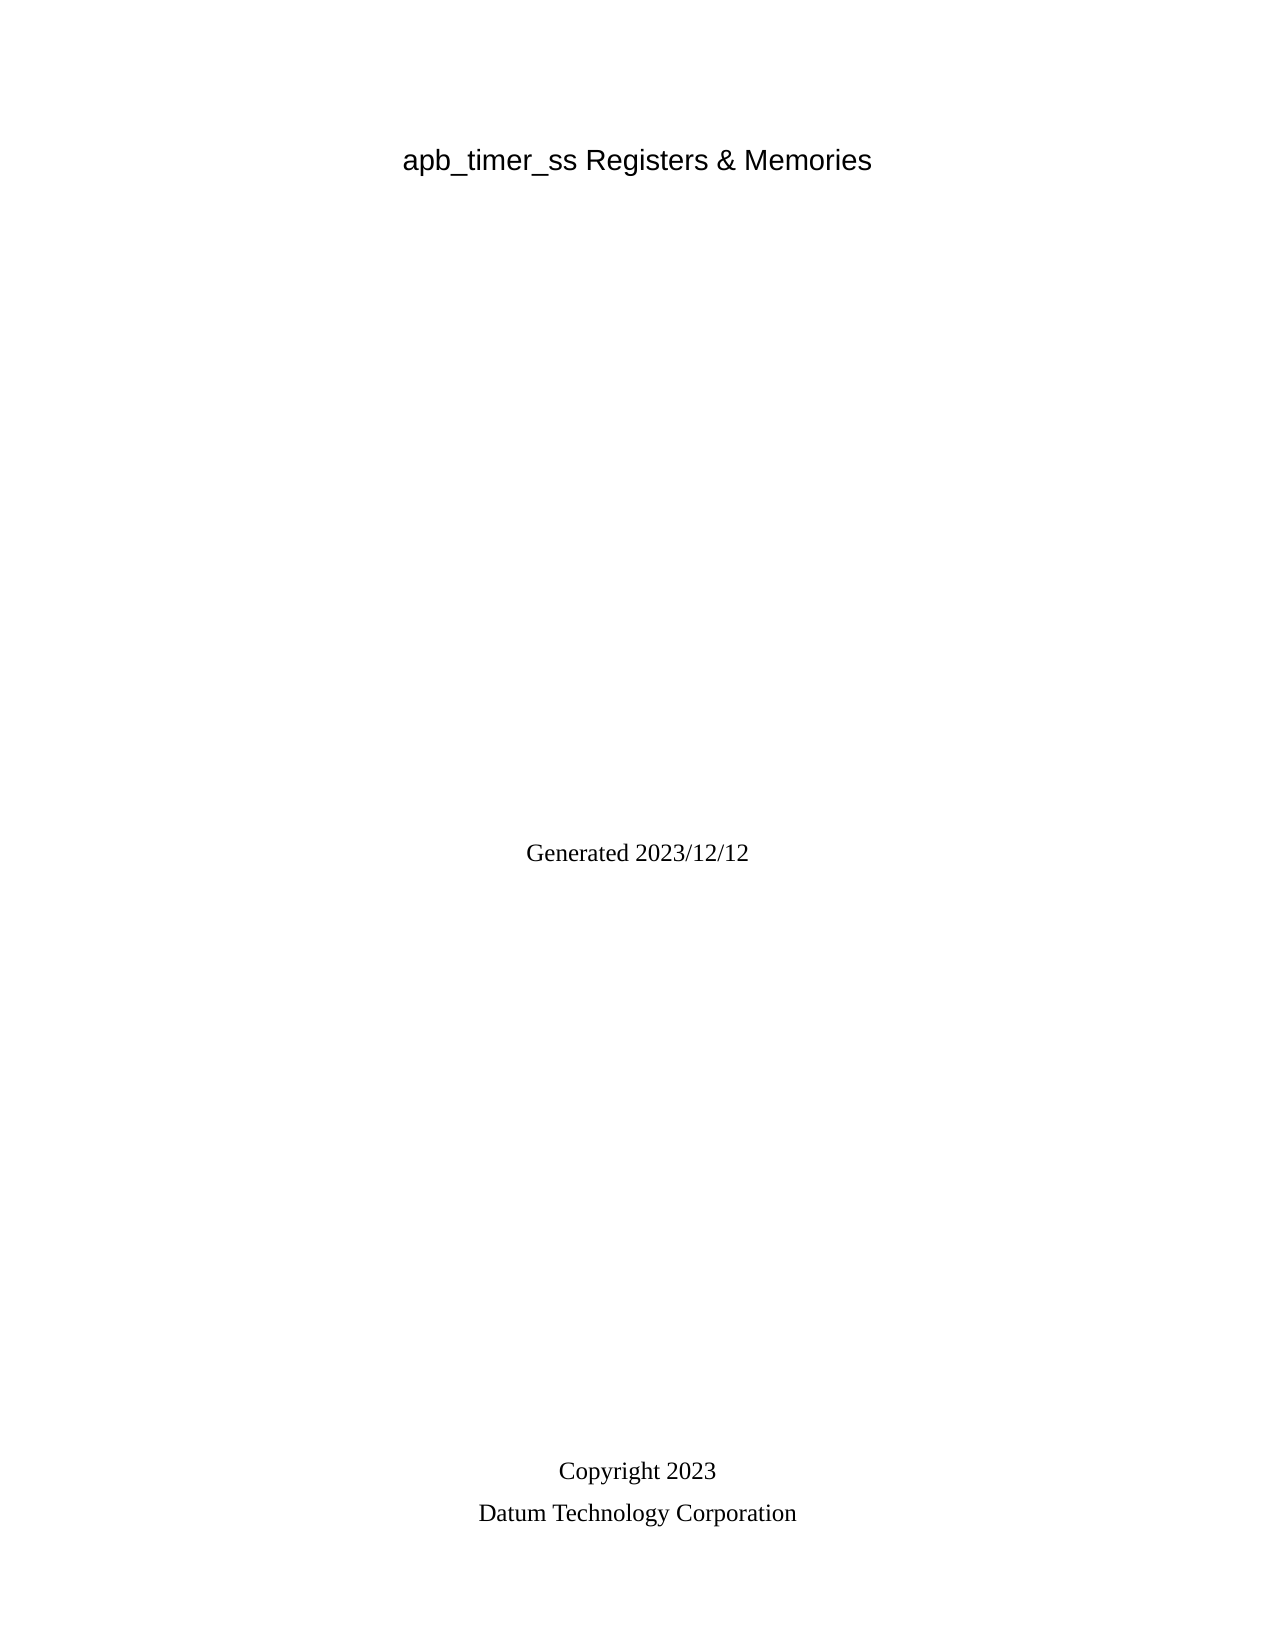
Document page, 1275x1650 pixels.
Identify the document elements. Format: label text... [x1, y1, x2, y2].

text Datum Technology Corporation [118, 1498, 1157, 1526]
text Copyright 2023 [118, 1456, 1157, 1485]
subtitle apb_timer_ss Registers & Memories [118, 143, 1157, 177]
text Generated 2023/12/12 [118, 838, 1157, 866]
